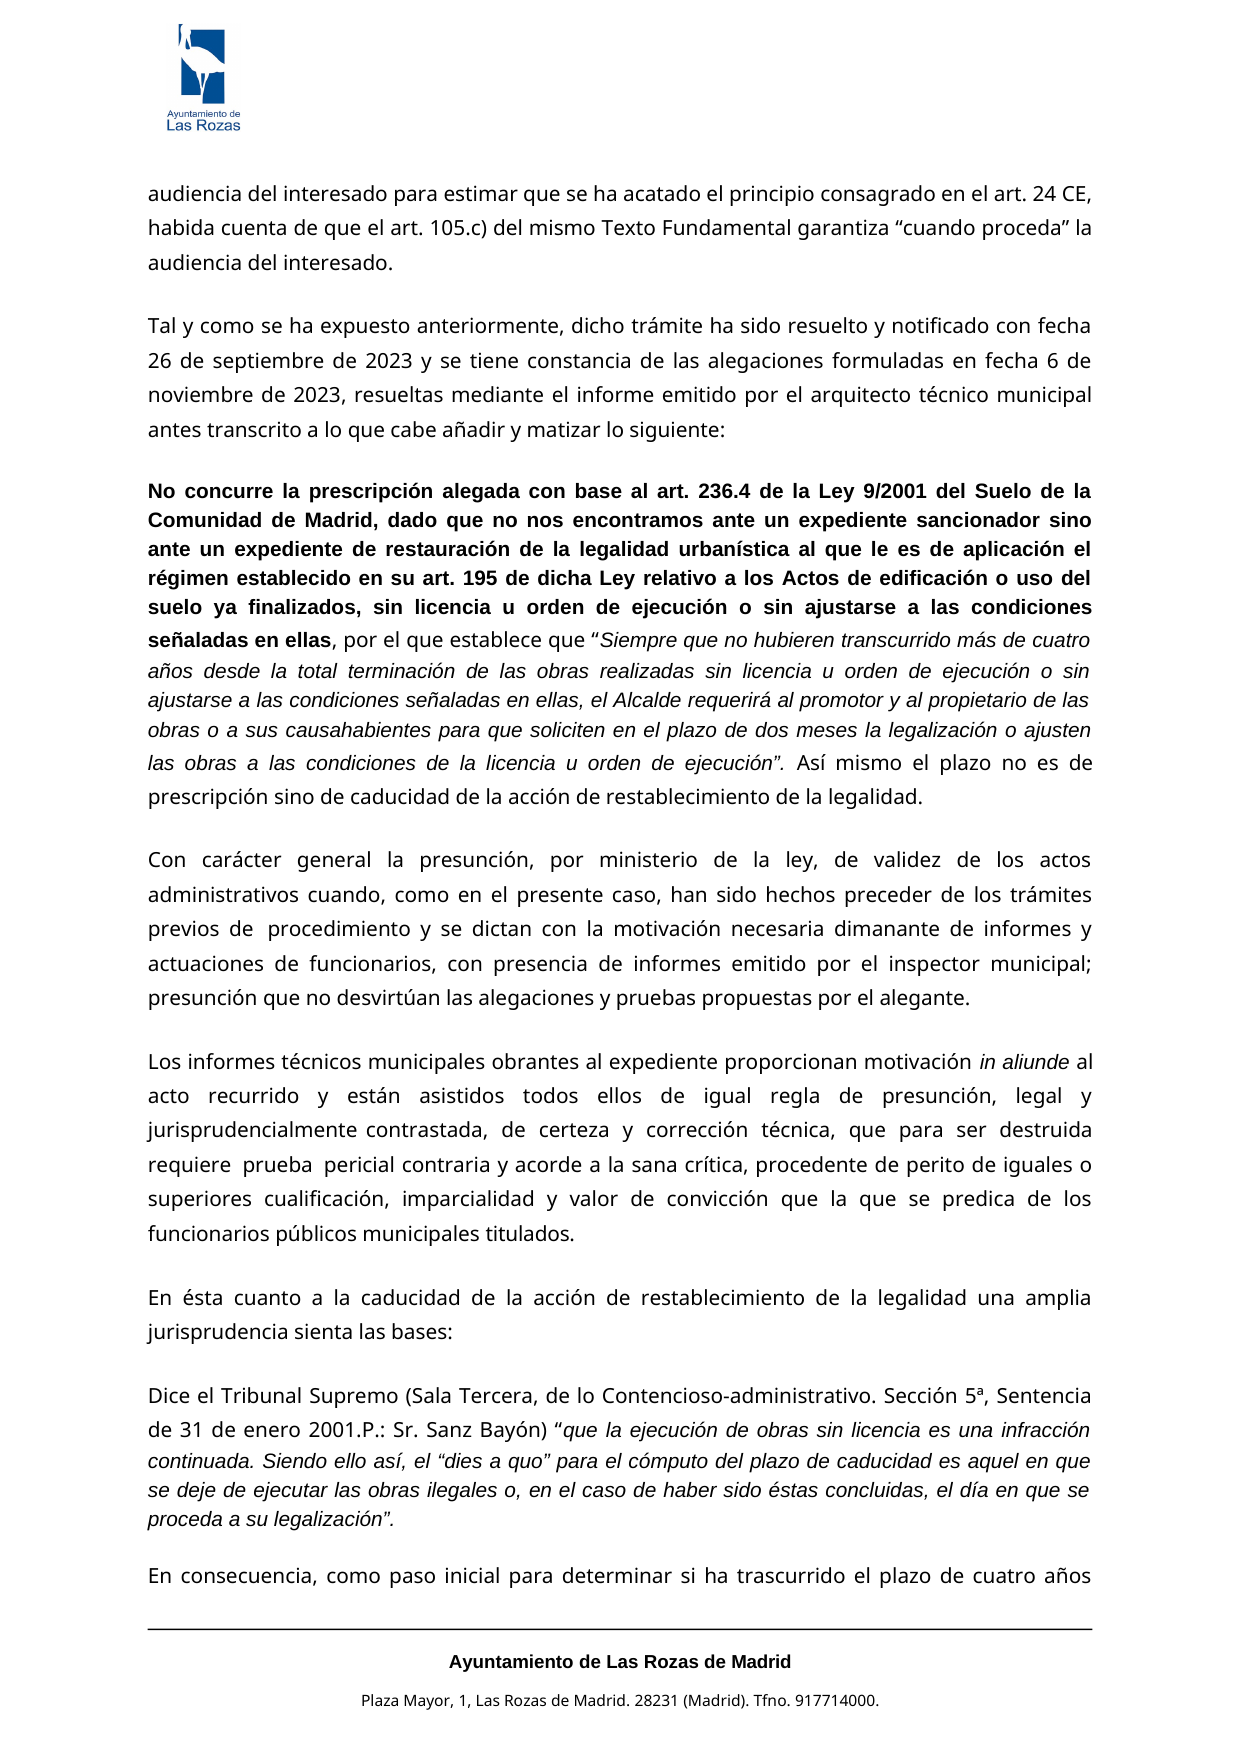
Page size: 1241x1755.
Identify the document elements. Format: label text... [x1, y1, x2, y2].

text Con carácter general la presunción, por ministerio de la ley, de validez de los actos administrativos cuando, como en el presente caso, han sido hechos preceder de los trámites previos de procedimiento y se dictan con la motivación necesaria dimanante de informes y actuaciones de funcionarios, con presencia de informes emitido por el inspector municipal; presunción que no desvirtúan las alegaciones y pruebas propuestas por el alegante. [148, 846, 1093, 1011]
text Tal y como se ha expuesto anteriormente, dicho trámite ha sido resuelto y notificado con fecha 26 de septiembre de 2023 y se tiene constancia de las alegaciones formuladas en fecha 6 de noviembre de 2023, resueltas mediante el informe emitido por el arquitecto técnico municipal antes transcrito a lo que cabe añadir y matizar lo siguiente: [148, 312, 1093, 443]
text No concurre la prescripción alegada con base al art. 236.4 de la Ley 9/2001 del Suelo de la Comunidad de Madrid, dado que no nos encontramos ante un expediente sancionador sino ante un expediente de restauración de la legalidad urbanística al que le es de aplicación el régimen establecido en su art. 195 de dicha Ley relativo a los Actos de edificación o uso del suelo ya finalizados, sin licencia u orden de ejecución o sin ajustarse a las condiciones señaladas en ellas, por el que establece que “Siempre que no hubieren transcurrido más de cuatro años desde la total terminación de las obras realizadas sin licencia u orden de ejecución o sin ajustarse a las condiciones señaladas en ellas, el Alcalde requerirá al promotor y al propietario de las obras o a sus causahabientes para que soliciten en el plazo de dos meses la legalización o ajusten las obras a las condiciones de la licencia u orden de ejecución”. Así mismo el plazo no es de prescripción sino de caducidad de la acción de restablecimiento de la legalidad. [148, 478, 1093, 811]
text Los informes técnicos municipales obrantes al expediente proporcionan motivación in aliunde al acto recurrido y están asistidos todos ellos de igual regla de presunción, legal y jurisprudencialmente contrastada, de certeza y corrección técnica, que para ser destruida requiere prueba pericial contraria y acorde a la sana crítica, procedente de perito de iguales o superiores cualificación, imparcialidad y valor de convicción que la que se predica de los funcionarios públicos municipales titulados. [148, 1047, 1093, 1247]
text audiencia del interesado para estimar que se ha acatado el principio consagrado en el art. 24 CE, habida cuenta de que el art. 105.c) del mismo Texto Fundamental garantiza “cuando proceda” la audiencia del interesado. [148, 179, 1093, 276]
text Dice el Tribunal Supremo (Sala Tercera, de lo Contencioso-administrativo. Sección 5ª, Sentencia de 31 de enero 2001.P.: Sr. Sanz Bayón) “que la ejecución de obras sin licencia es una infracción continuada. Siendo ello así, el “dies a quo” para el cómputo del plazo de caducidad es aquel en que se deje de ejecutar las obras ilegales o, en el caso de haber sido éstas concluidas, el día en que se proceda a su legalización”. [148, 1381, 1093, 1531]
text En ésta cuanto a la caducidad de la acción de restablecimiento de la legalidad una amplia jurisprudencia sienta las bases: [148, 1283, 1093, 1346]
text En consecuencia, como paso inicial para determinar si ha trascurrido el plazo de cuatro años [148, 1561, 1093, 1589]
